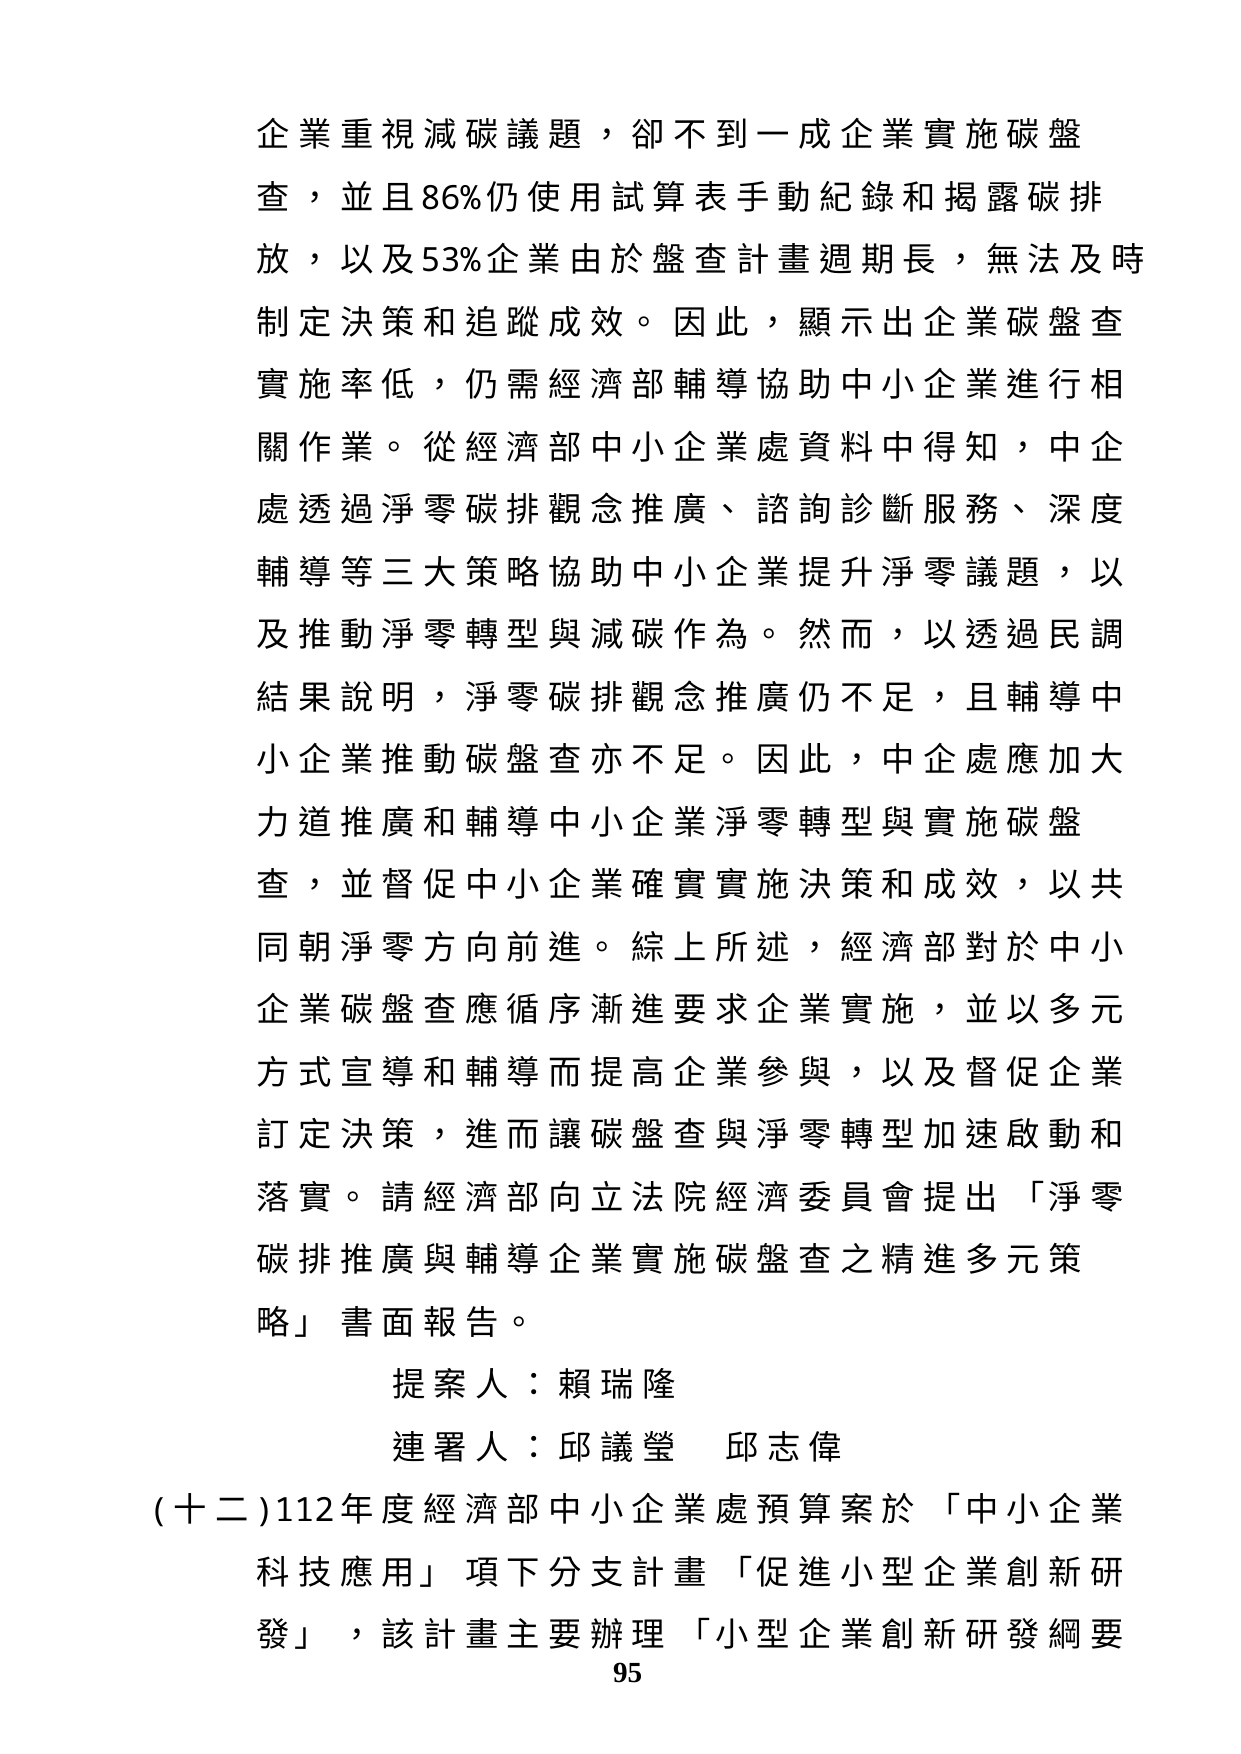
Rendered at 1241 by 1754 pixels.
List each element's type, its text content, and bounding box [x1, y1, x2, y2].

text (十二)112年度經濟部中小企業處預算案於「中小企業科技應用」項下分支計畫「促進小型企業創新研發」，該計畫主要辦理「小型企業創新研發綱要 [141, 1466, 1148, 1653]
text 連署人：邱議瑩 邱志偉 [384, 1403, 1044, 1466]
text 提案人：賴瑞隆 [384, 1341, 1044, 1403]
text 企業重視減碳議題，卻不到一成企業實施碳盤查，並且86%仍使用試算表手動紀錄和揭露碳排放，以及53%企業由於盤查計畫週期長，無法及時制定決策和追蹤成效。因此，顯示出企業碳盤查實施率低，仍需經濟部輔導協助中小企業進行相關作業。從經濟部中小企業處資料中得知，中企處透過淨零碳排觀念推廣、諮詢診斷服務、深度輔導等三大策略協助中小企業提升淨零議題，以及推動淨零轉型與減碳作為。然而，以透過民調結果說明，淨零碳排觀念推廣仍不足，且輔導中小企業推動碳盤查亦不足。因此，中企處應加大力道推廣和輔導中小企業淨零轉型與實施碳盤查，並督促中小企業確實實施決策和成效，以共同朝淨零方向前進。綜上所述，經濟部對於中小企業碳盤查應循序漸進要求企業實施，並以多元方式宣導和輔導而提高企業參與，以及督促企業訂定決策，進而讓碳盤查與淨零轉型加速啟動和落實。請經濟部向立法院經濟委員會提出「淨零碳排推廣與輔導企業實施碳盤查之精進多元策略」書面報告。 [141, 91, 1148, 1341]
